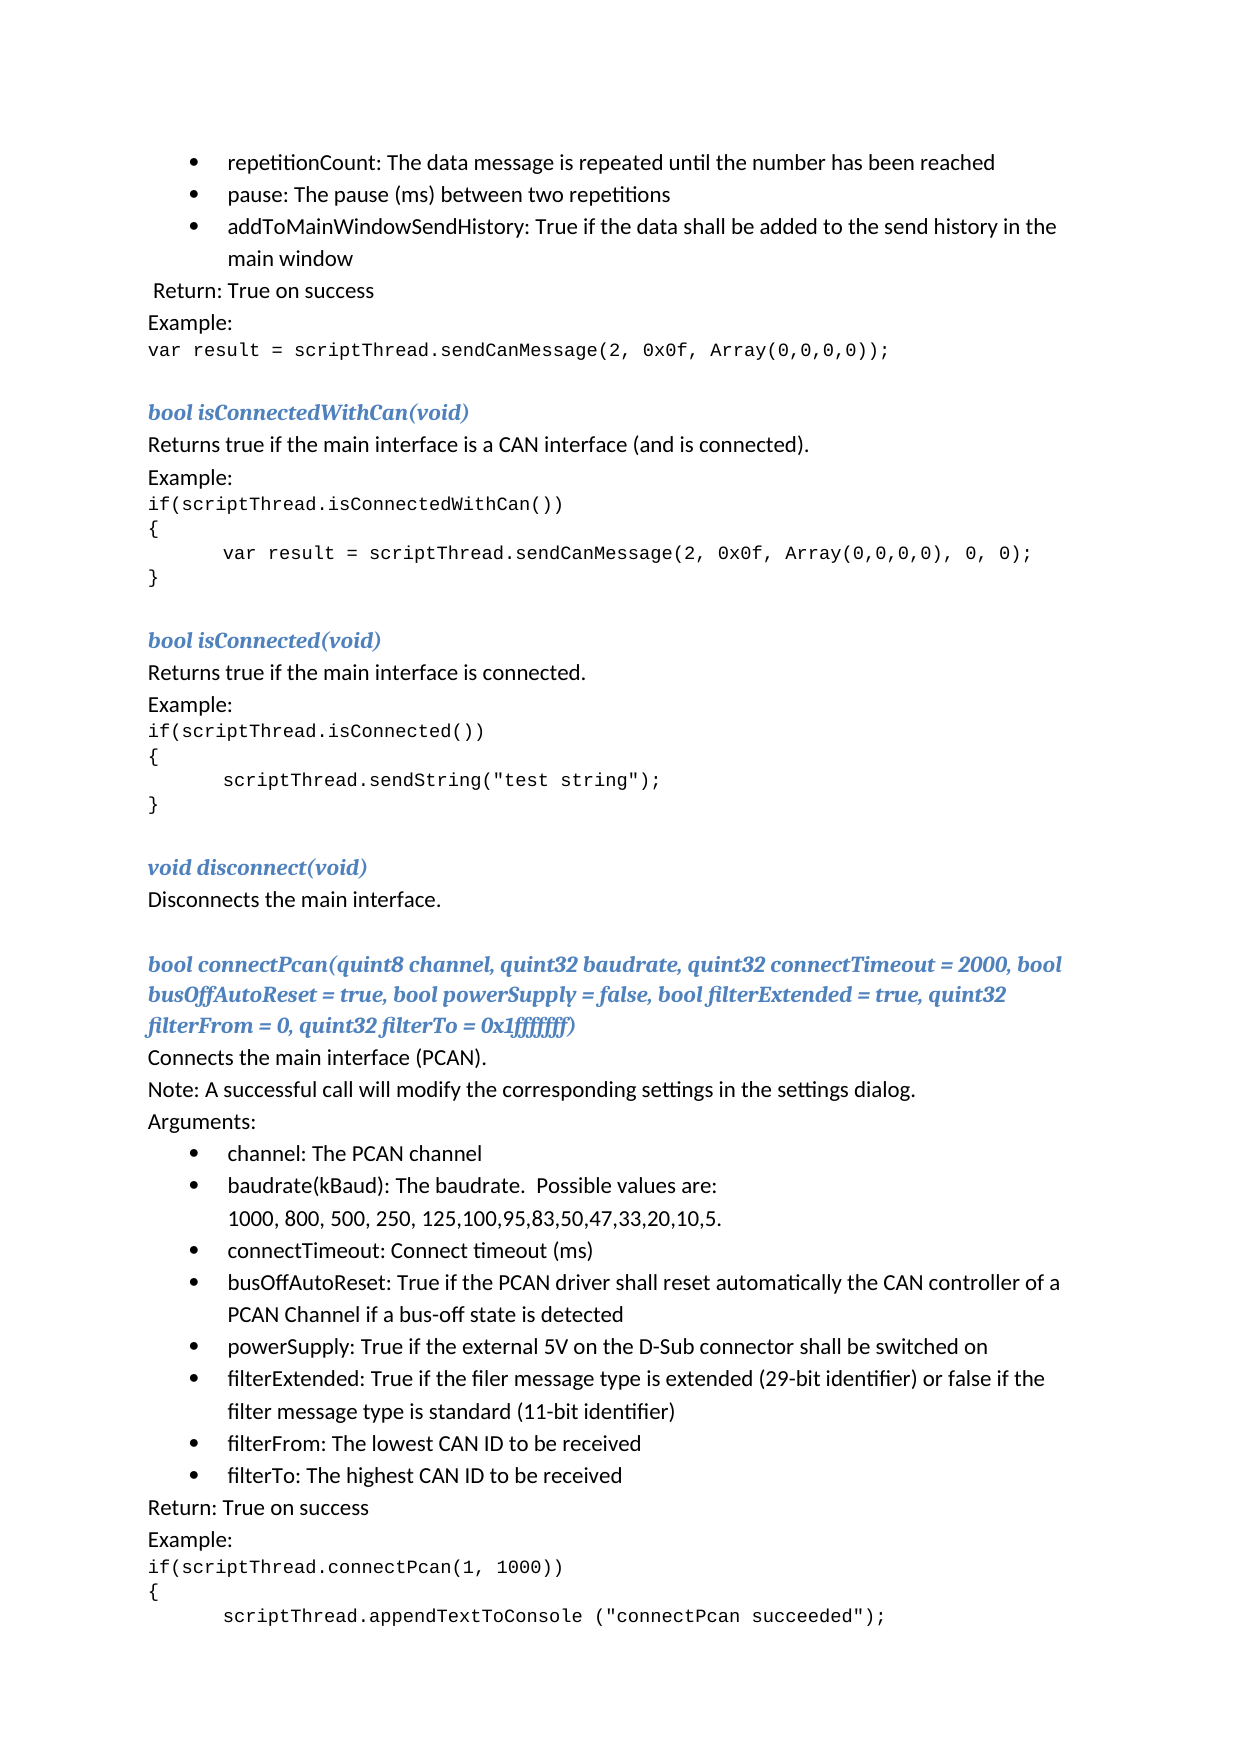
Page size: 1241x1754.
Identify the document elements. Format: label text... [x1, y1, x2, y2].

text } [148, 795, 1093, 816]
text scriptThread.sendString("test string"); [148, 771, 1093, 792]
text Example: [148, 463, 1093, 491]
list powerSupply: True if the external 5V on the D-Sub connector shall be switched on [190, 1332, 1093, 1360]
list Return: True on success [148, 1493, 1093, 1521]
text Disconnects the main interface. [148, 885, 1093, 913]
text Arguments: [148, 1107, 1093, 1135]
text } [148, 568, 1093, 589]
text Example: [148, 1526, 1093, 1553]
text Note: A successful call will modify the corresponding settings in the settings dialog. [148, 1075, 1093, 1103]
text { [148, 1582, 1093, 1603]
text if(scriptThread.isConnectedWithCan()) [148, 495, 1093, 516]
text Return: True on success [148, 276, 1093, 304]
list 1000, 800, 500, 250, 125,100,95,83,50,47,33,20,10,5. [190, 1204, 1093, 1232]
list connectTimeout: Connect timeout (ms) [190, 1236, 1093, 1264]
text Returns true if the main interface is connected. [148, 658, 1093, 686]
text if(scriptThread.isConnected()) [148, 722, 1093, 743]
text { [148, 519, 1093, 540]
subtitle bool isConnected(void) [148, 627, 1093, 654]
list filterExtended: True if the filer message type is extended (29-bit identifier) or false if the filter message type is standard (11-bit identifier) [190, 1364, 1093, 1425]
list repetitionCount: The data message is repeated until the number has been reached [190, 148, 1093, 176]
subtitle bool isConnectedWithCan(void) [148, 400, 1093, 427]
list pause: The pause (ms) between two repetitions [190, 180, 1093, 208]
list channel: The PCAN channel [190, 1139, 1093, 1167]
list baudrate(kBaud): The baudrate. Possible values are: [190, 1171, 1093, 1199]
list addToMainWindowSendHistory: True if the data shall be added to the send history in the main window [190, 212, 1093, 272]
text Example: [148, 690, 1093, 718]
list filterTo: The highest CAN ID to be received [190, 1461, 1093, 1489]
text Returns true if the main interface is a CAN interface (and is connected). [148, 430, 1093, 458]
text Example: [148, 308, 1093, 337]
text var result = scriptThread.sendCanMessage(2, 0x0f, Array(0,0,0,0)); [148, 341, 1093, 362]
text var result = scriptThread.sendCanMessage(2, 0x0f, Array(0,0,0,0), 0, 0); [148, 543, 1093, 565]
list busOffAutoReset: True if the PCAN driver shall reset automatically the CAN controller of a PCAN Channel if a bus-off state is detected [190, 1268, 1093, 1328]
text { [148, 746, 1093, 768]
subtitle void disconnect(void) [148, 854, 1093, 881]
text Connects the main interface (PCAN). [148, 1043, 1093, 1071]
text if(scriptThread.connectPcan(1, 1000)) [148, 1558, 1093, 1579]
subtitle bool connectPcan(quint8 channel, quint32 baudrate, quint32 connectTimeout = 2000, bool busOffAutoReset = true, bool powerSupply = false, bool filterExtended = true, quint32 filterFrom = 0, quint32 filterTo = 0x1fffffff) [148, 952, 1093, 1039]
list filterFrom: The lowest CAN ID to be received [190, 1429, 1093, 1457]
text scriptThread.appendTextToConsole ("connectPcan succeeded"); [148, 1606, 1093, 1628]
